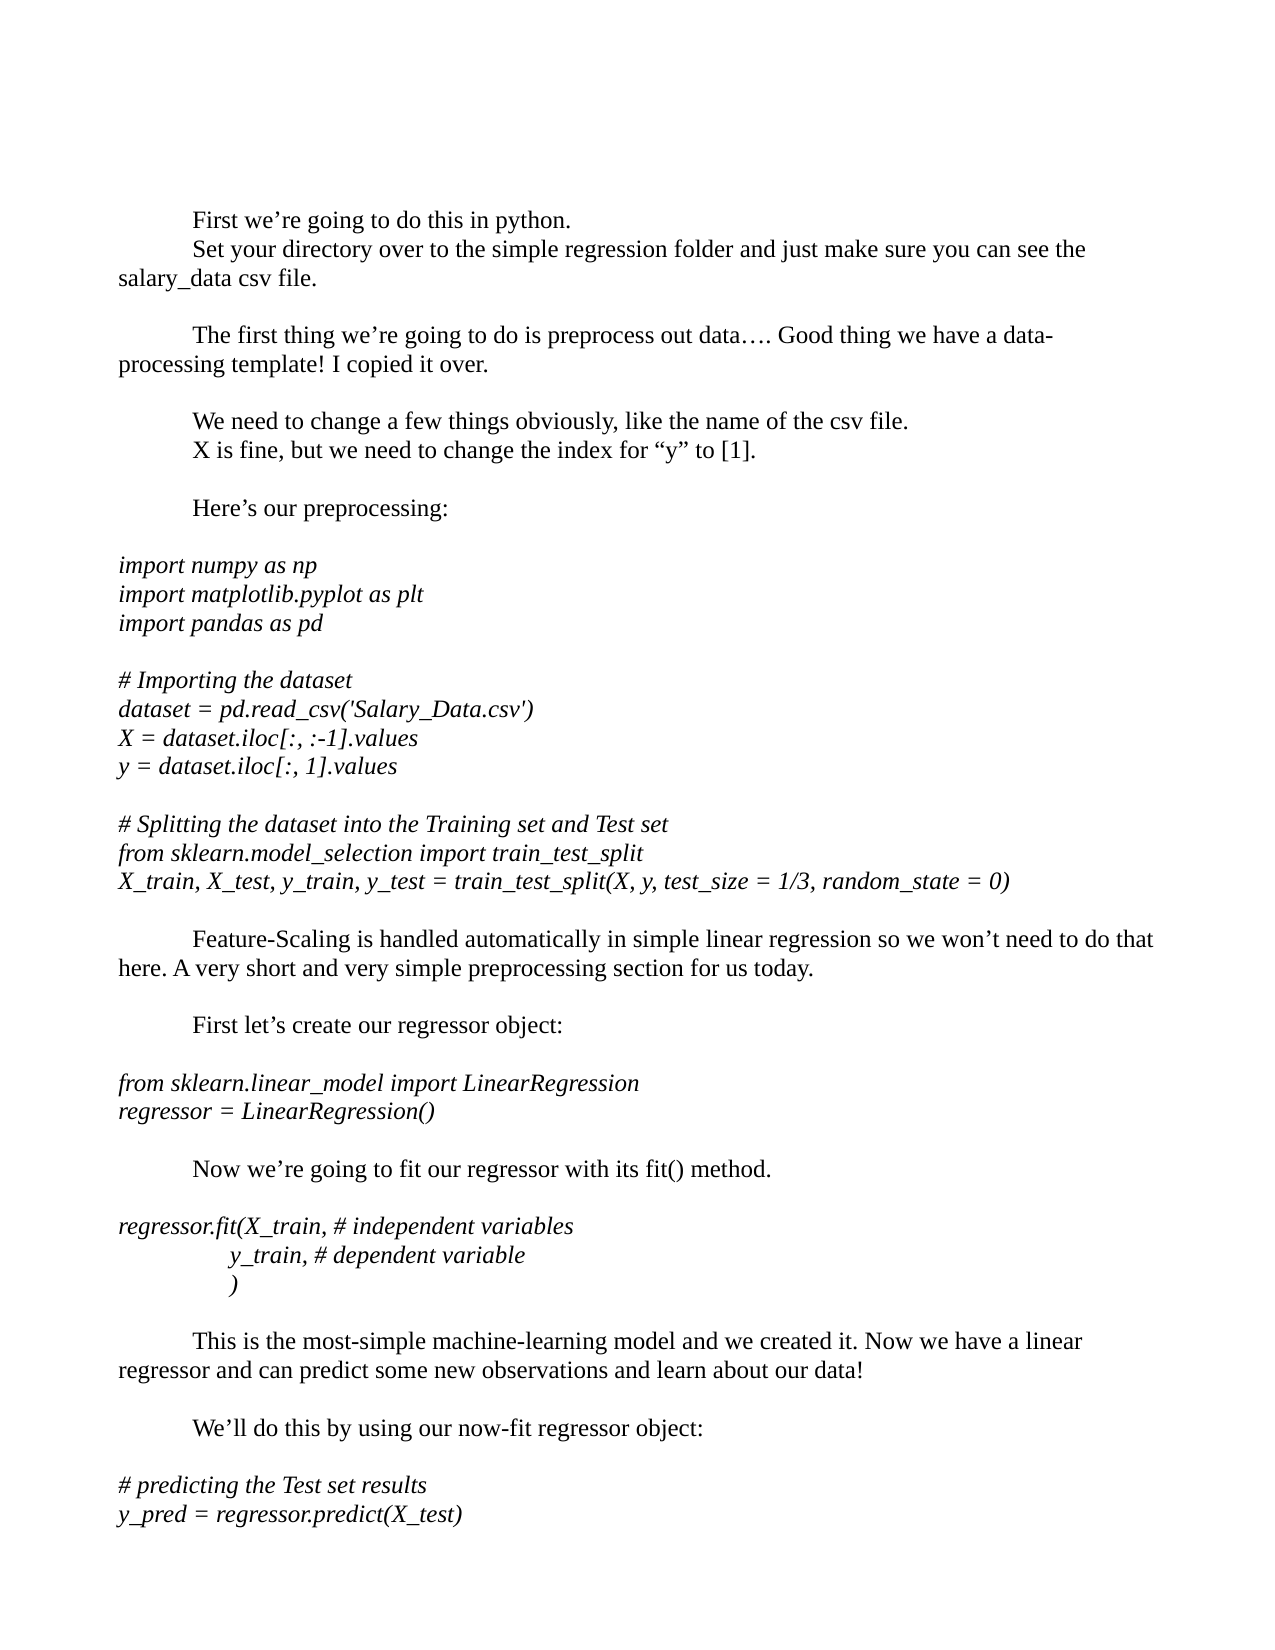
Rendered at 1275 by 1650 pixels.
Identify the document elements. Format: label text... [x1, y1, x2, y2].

text dataset = pd.read_csv('Salary_Data.csv') [118, 694, 1157, 723]
text The first thing we’re going to do is preprocess out data…. Good thing we have a data-processing template! I copied it over. [118, 320, 1157, 378]
text regressor = LinearRegression() [118, 1096, 1157, 1125]
text Set your directory over to the simple regression folder and just make sure you can see the salary_data csv file. [118, 234, 1157, 291]
text Now we’re going to fit our regressor with its fit() method. [118, 1154, 1157, 1183]
text We need to change a few things obviously, like the name of the csv file. [118, 406, 1157, 435]
text First we’re going to do this in python. [118, 205, 1157, 234]
text X_train, X_test, y_train, y_test = train_test_split(X, y, test_size = 1/3, random_state = 0) [118, 866, 1157, 895]
text from sklearn.linear_model import LinearRegression [118, 1068, 1157, 1096]
text # predicting the Test set results [118, 1470, 1157, 1499]
text y = dataset.iloc[:, 1].values [118, 751, 1157, 780]
text import pandas as pd [118, 608, 1157, 636]
text Here’s our preprocessing: [118, 493, 1157, 521]
text We’ll do this by using our now-fit regressor object: [118, 1413, 1157, 1441]
text from sklearn.model_selection import train_test_split [118, 838, 1157, 866]
text First let’s create our regressor object: [118, 1010, 1157, 1039]
text ) [118, 1269, 1157, 1298]
text regressor.fit(X_train, # independent variables [118, 1211, 1157, 1240]
text X = dataset.iloc[:, :-1].values [118, 723, 1157, 751]
text # Splitting the dataset into the Training set and Test set [118, 809, 1157, 838]
text import numpy as np [118, 550, 1157, 579]
text X is fine, but we need to change the index for “y” to [1]. [118, 435, 1157, 464]
text y_pred = regressor.predict(X_test) [118, 1499, 1157, 1528]
text This is the most-simple machine-learning model and we created it. Now we have a linear regressor and can predict some new observations and learn about our data! [118, 1326, 1157, 1384]
text y_train, # dependent variable [118, 1240, 1157, 1269]
text Feature-Scaling is handled automatically in simple linear regression so we won’t need to do that here. A very short and very simple preprocessing section for us today. [118, 924, 1157, 981]
text # Importing the dataset [118, 665, 1157, 694]
text import matplotlib.pyplot as plt [118, 579, 1157, 608]
